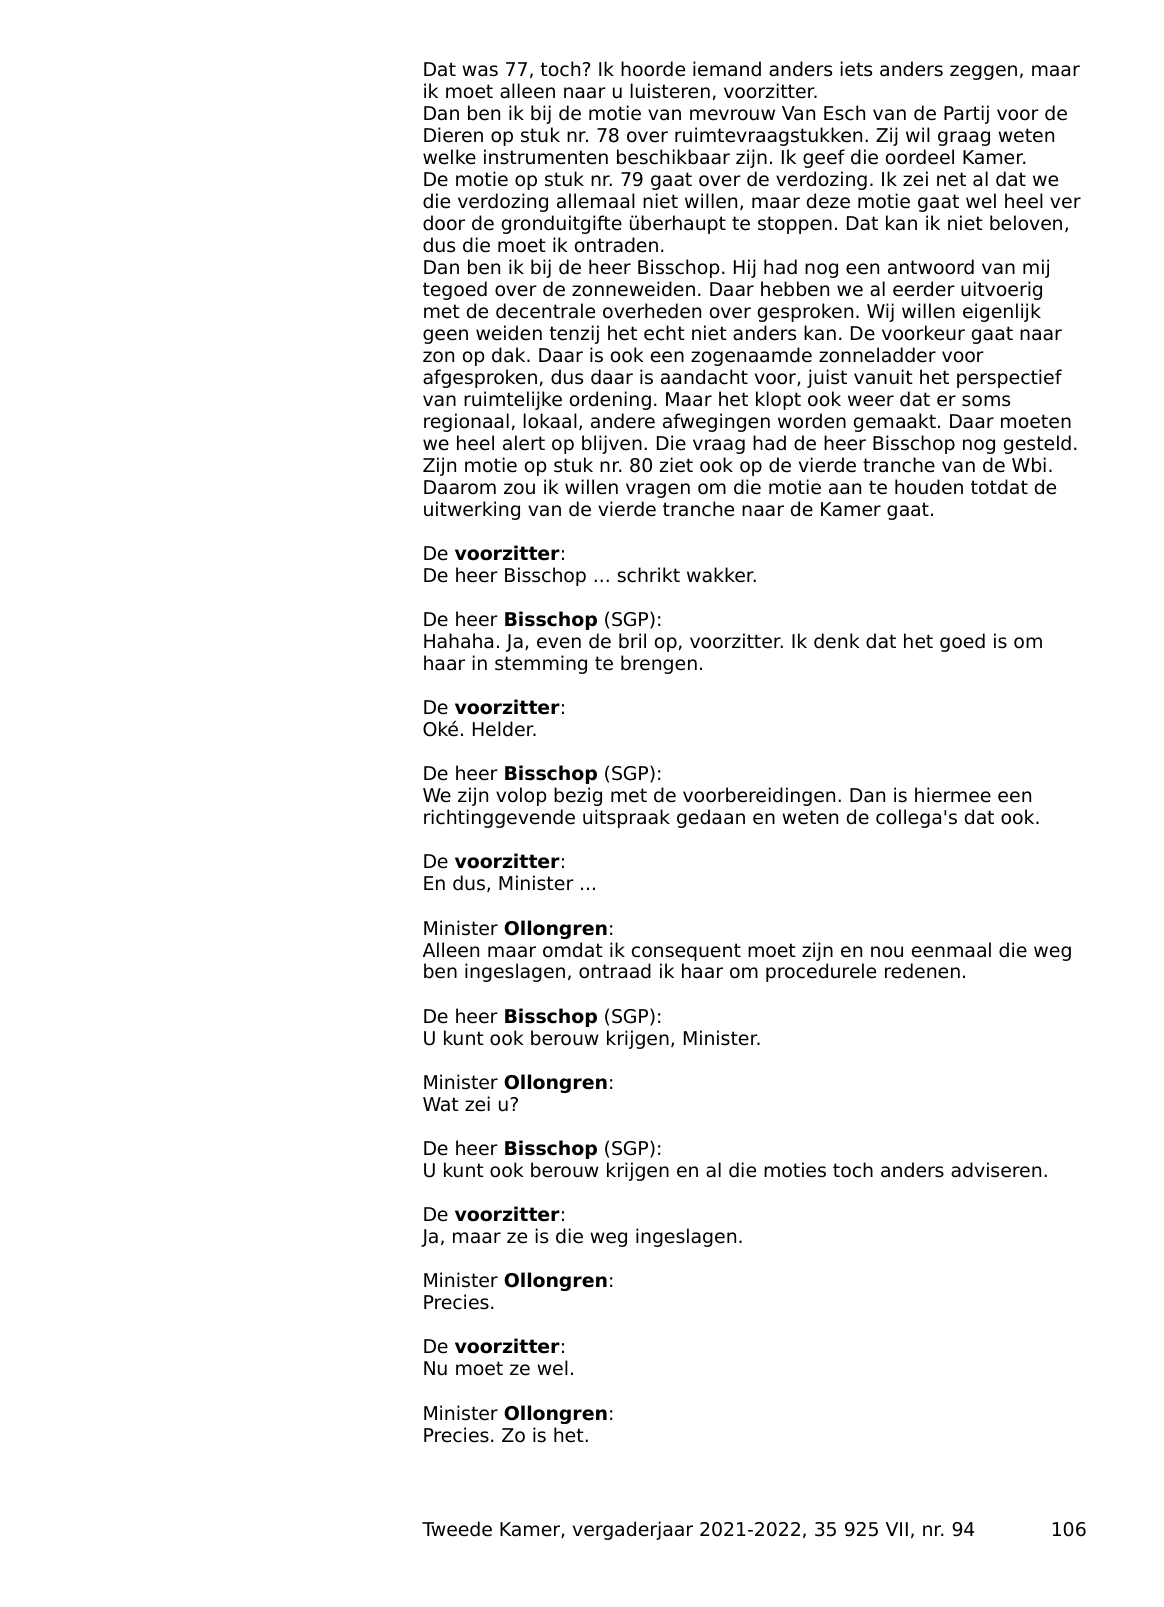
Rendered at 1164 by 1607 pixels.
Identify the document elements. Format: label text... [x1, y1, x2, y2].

text De voorzitter: [422, 1336, 1087, 1358]
text Dan ben ik bij de heer Bisschop. Hij had nog een antwoord van mij tegoed over de zonneweiden. Daar hebben we al eerder uitvoerig met de decentrale overheden over gesproken. Wij willen eigenlijk geen weiden tenzij het echt niet anders kan. De voorkeur gaat naar zon op dak. Daar is ook een zogenaamde zonneladder voor afgesproken, dus daar is aandacht voor, juist vanuit het perspectief van ruimtelijke ordening. Maar het klopt ook weer dat er soms regionaal, lokaal, andere afwegingen worden gemaakt. Daar moeten we heel alert op blijven. Die vraag had de heer Bisschop nog gesteld. [422, 257, 1087, 455]
text Hahaha. Ja, even de bril op, voorzitter. Ik denk dat het goed is om haar in stemming te brengen. [422, 631, 1087, 675]
text De voorzitter: [422, 1204, 1087, 1226]
text De voorzitter: [422, 851, 1087, 873]
text Minister Ollongren: [422, 1270, 1087, 1292]
text Oké. Helder. [422, 719, 1087, 741]
text De voorzitter: [422, 697, 1087, 719]
text De heer Bisschop (SGP): [422, 763, 1087, 785]
text De heer Bisschop (SGP): [422, 609, 1087, 631]
text Wat zei u? [422, 1094, 1087, 1116]
text Dan ben ik bij de motie van mevrouw Van Esch van de Partij voor de Dieren op stuk nr. 78 over ruimtevraagstukken. Zij wil graag weten welke instrumenten beschikbaar zijn. Ik geef die oordeel Kamer. [422, 103, 1087, 169]
text Precies. Zo is het. [422, 1424, 1087, 1446]
text De heer Bisschop ... schrikt wakker. [422, 565, 1087, 587]
text Minister Ollongren: [422, 1402, 1087, 1424]
text De voorzitter: [422, 543, 1087, 565]
text Ja, maar ze is die weg ingeslagen. [422, 1226, 1087, 1248]
text De heer Bisschop (SGP): [422, 1138, 1087, 1160]
text We zijn volop bezig met de voorbereidingen. Dan is hiermee een richtinggevende uitspraak gedaan en weten de collega's dat ook. [422, 785, 1087, 829]
text Minister Ollongren: [422, 1072, 1087, 1094]
text De motie op stuk nr. 79 gaat over de verdozing. Ik zei net al dat we die verdozing allemaal niet willen, maar deze motie gaat wel heel ver door de gronduitgifte überhaupt te stoppen. Dat kan ik niet beloven, dus die moet ik ontraden. [422, 169, 1087, 257]
text Nu moet ze wel. [422, 1358, 1087, 1380]
text U kunt ook berouw krijgen en al die moties toch anders adviseren. [422, 1160, 1087, 1182]
text Alleen maar omdat ik consequent moet zijn en nou eenmaal die weg ben ingeslagen, ontraad ik haar om procedurele redenen. [422, 939, 1087, 983]
text De heer Bisschop (SGP): [422, 1006, 1087, 1028]
text Minister Ollongren: [422, 917, 1087, 939]
text Dat was 77, toch? Ik hoorde iemand anders iets anders zeggen, maar ik moet alleen naar u luisteren, voorzitter. [422, 59, 1087, 103]
text Zijn motie op stuk nr. 80 ziet ook op de vierde tranche van de Wbi. Daarom zou ik willen vragen om die motie aan te houden totdat de uitwerking van de vierde tranche naar de Kamer gaat. [422, 455, 1087, 521]
text En dus, Minister ... [422, 873, 1087, 895]
text U kunt ook berouw krijgen, Minister. [422, 1028, 1087, 1049]
text Precies. [422, 1292, 1087, 1314]
